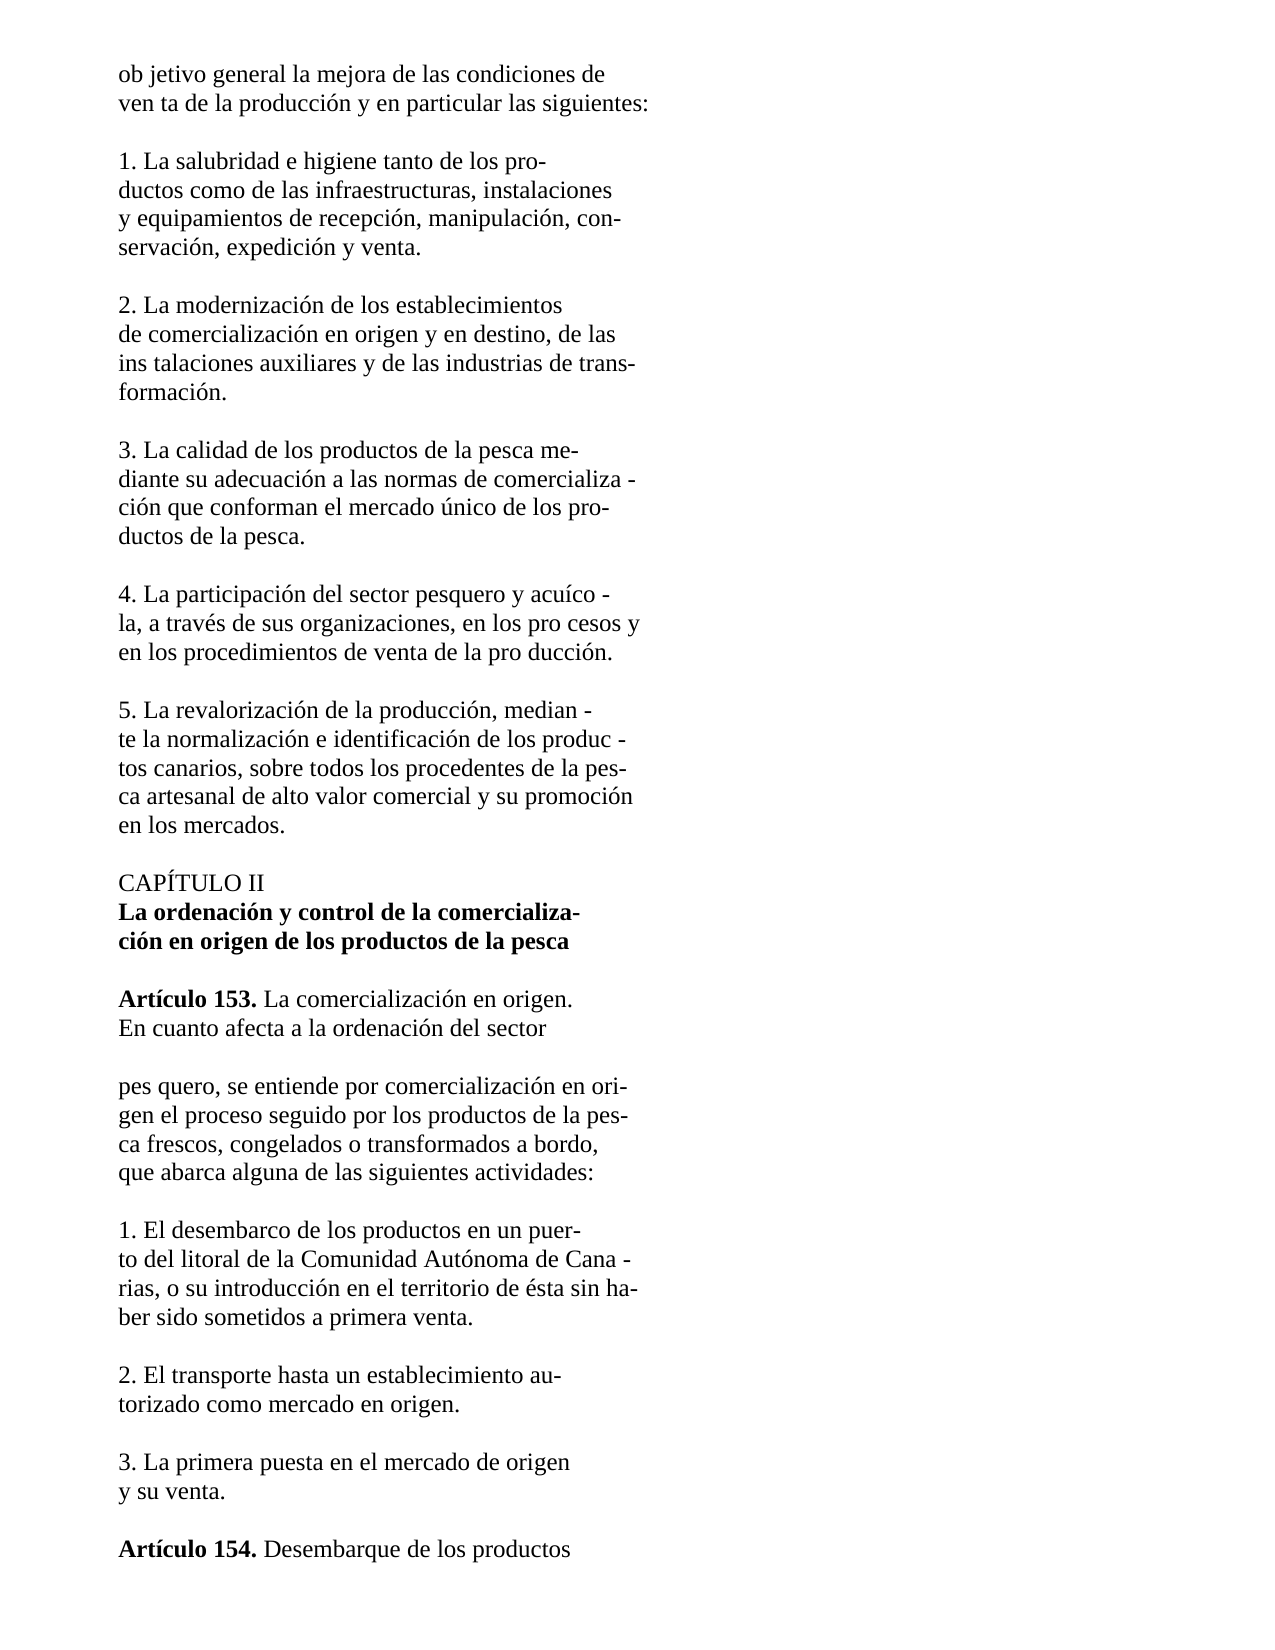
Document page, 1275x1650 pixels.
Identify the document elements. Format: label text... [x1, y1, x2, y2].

text 1. El desembarco de los productos en un puer- to del litoral de la Comunidad Autónoma de Cana - rias, o su introducción en el territorio de ésta sin ha- ber sido sometidos a primera venta. [118, 1216, 1216, 1331]
text 2. La modernización de los establecimientos de comercialización en origen y en destino, de las ins talaciones auxiliares y de las industrias de trans- formación. [118, 291, 1216, 406]
text pes quero, se entiende por comercialización en ori- gen el proceso seguido por los productos de la pes- ca frescos, congelados o transformados a bordo, que abarca alguna de las siguientes actividades: [118, 1071, 1216, 1186]
text Artículo 154. Desembarque de los productos [118, 1534, 1216, 1563]
text 4. La participación del sector pesquero y acuíco - la, a través de sus organizaciones, en los pro cesos y en los procedimientos de venta de la pro ducción. [118, 579, 1216, 666]
text 3. La calidad de los productos de la pesca me- diante su adecuación a las normas de comercializa - ción que conforman el mercado único de los pro- ductos de la pesca. [118, 435, 1216, 550]
text ob jetivo general la mejora de las condiciones de ven ta de la producción y en particular las siguientes: [118, 59, 1216, 117]
text CAPÍTULO II La ordenación y control de la comercializa- ción en origen de los productos de la pesca [118, 868, 1216, 955]
text 5. La revalorización de la producción, median - te la normalización e identificación de los produc - tos canarios, sobre todos los procedentes de la pes- ca artesanal de alto valor comercial y su promoción en los mercados. [118, 695, 1216, 839]
text Artículo 153. La comercialización en origen. En cuanto afecta a la ordenación del sector [118, 984, 1216, 1042]
text 2. El transporte hasta un establecimiento au- torizado como mercado en origen. [118, 1360, 1216, 1418]
text 3. La primera puesta en el mercado de origen y su venta. [118, 1447, 1216, 1504]
text 1. La salubridad e higiene tanto de los pro- ductos como de las infraestructuras, instalaciones y equipamientos de recepción, manipulación, con- servación, expedición y venta. [118, 146, 1216, 261]
